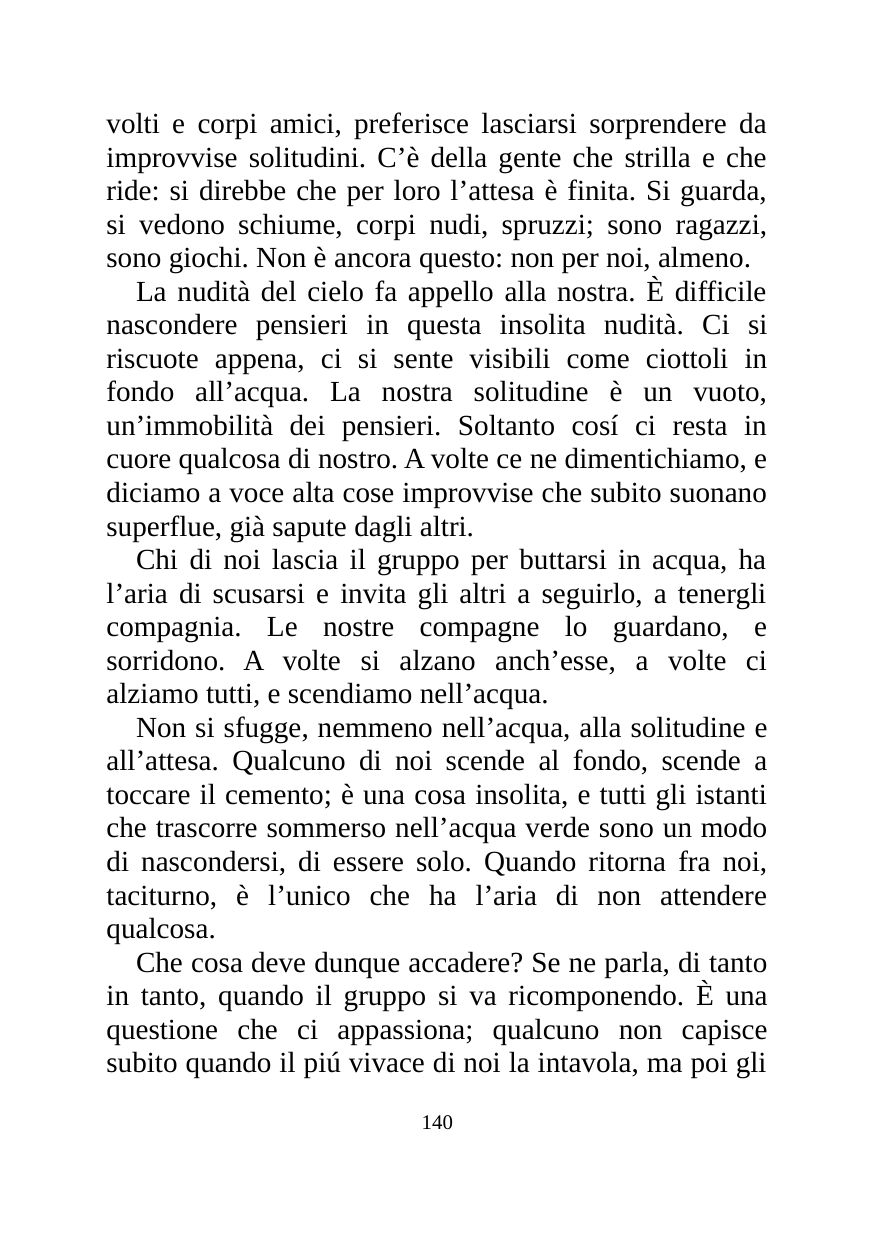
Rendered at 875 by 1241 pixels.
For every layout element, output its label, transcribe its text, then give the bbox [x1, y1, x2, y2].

text Che cosa deve dunque accadere? Se ne parla, di tanto in tanto, quando il gruppo si va ricomponendo. È una questione che ci appassiona; qualcuno non capisce subito quando il piú vivace di noi la intavola, ma poi gli [106, 945, 768, 1079]
text La nudità del cielo fa appello alla nostra. È difficile nascondere pensieri in questa insolita nudità. Ci si riscuote appena, ci si sente visibili come ciottoli in fondo all’acqua. La nostra solitudine è un vuoto, un’immobilità dei pensieri. Soltanto cosí ci resta in cuore qualcosa di nostro. A volte ce ne dimentichiamo, e diciamo a voce alta cose improvvise che subito suonano superflue, già sapute dagli altri. [106, 274, 768, 542]
text volti e corpi amici, preferisce lasciarsi sorprendere da improvvise solitudini. C’è della gente che strilla e che ride: si direbbe che per loro l’attesa è finita. Si guarda, si vedono schiume, corpi nudi, spruzzi; sono ragazzi, sono giochi. Non è ancora questo: non per noi, almeno. [106, 106, 768, 274]
text Non si sfugge, nemmeno nell’acqua, alla solitudine e all’attesa. Qualcuno di noi scende al fondo, scende a toccare il cemento; è una cosa insolita, e tutti gli istanti che trascorre sommerso nell’acqua verde sono un modo di nascondersi, di essere solo. Quando ritorna fra noi, taciturno, è l’unico che ha l’aria di non attendere qualcosa. [106, 710, 768, 945]
text Chi di noi lascia il gruppo per buttarsi in acqua, ha l’aria di scusarsi e invita gli altri a seguirlo, a tenergli compagnia. Le nostre compagne lo guardano, e sorridono. A volte si alzano anch’esse, a volte ci alziamo tutti, e scendiamo nell’acqua. [106, 542, 768, 710]
